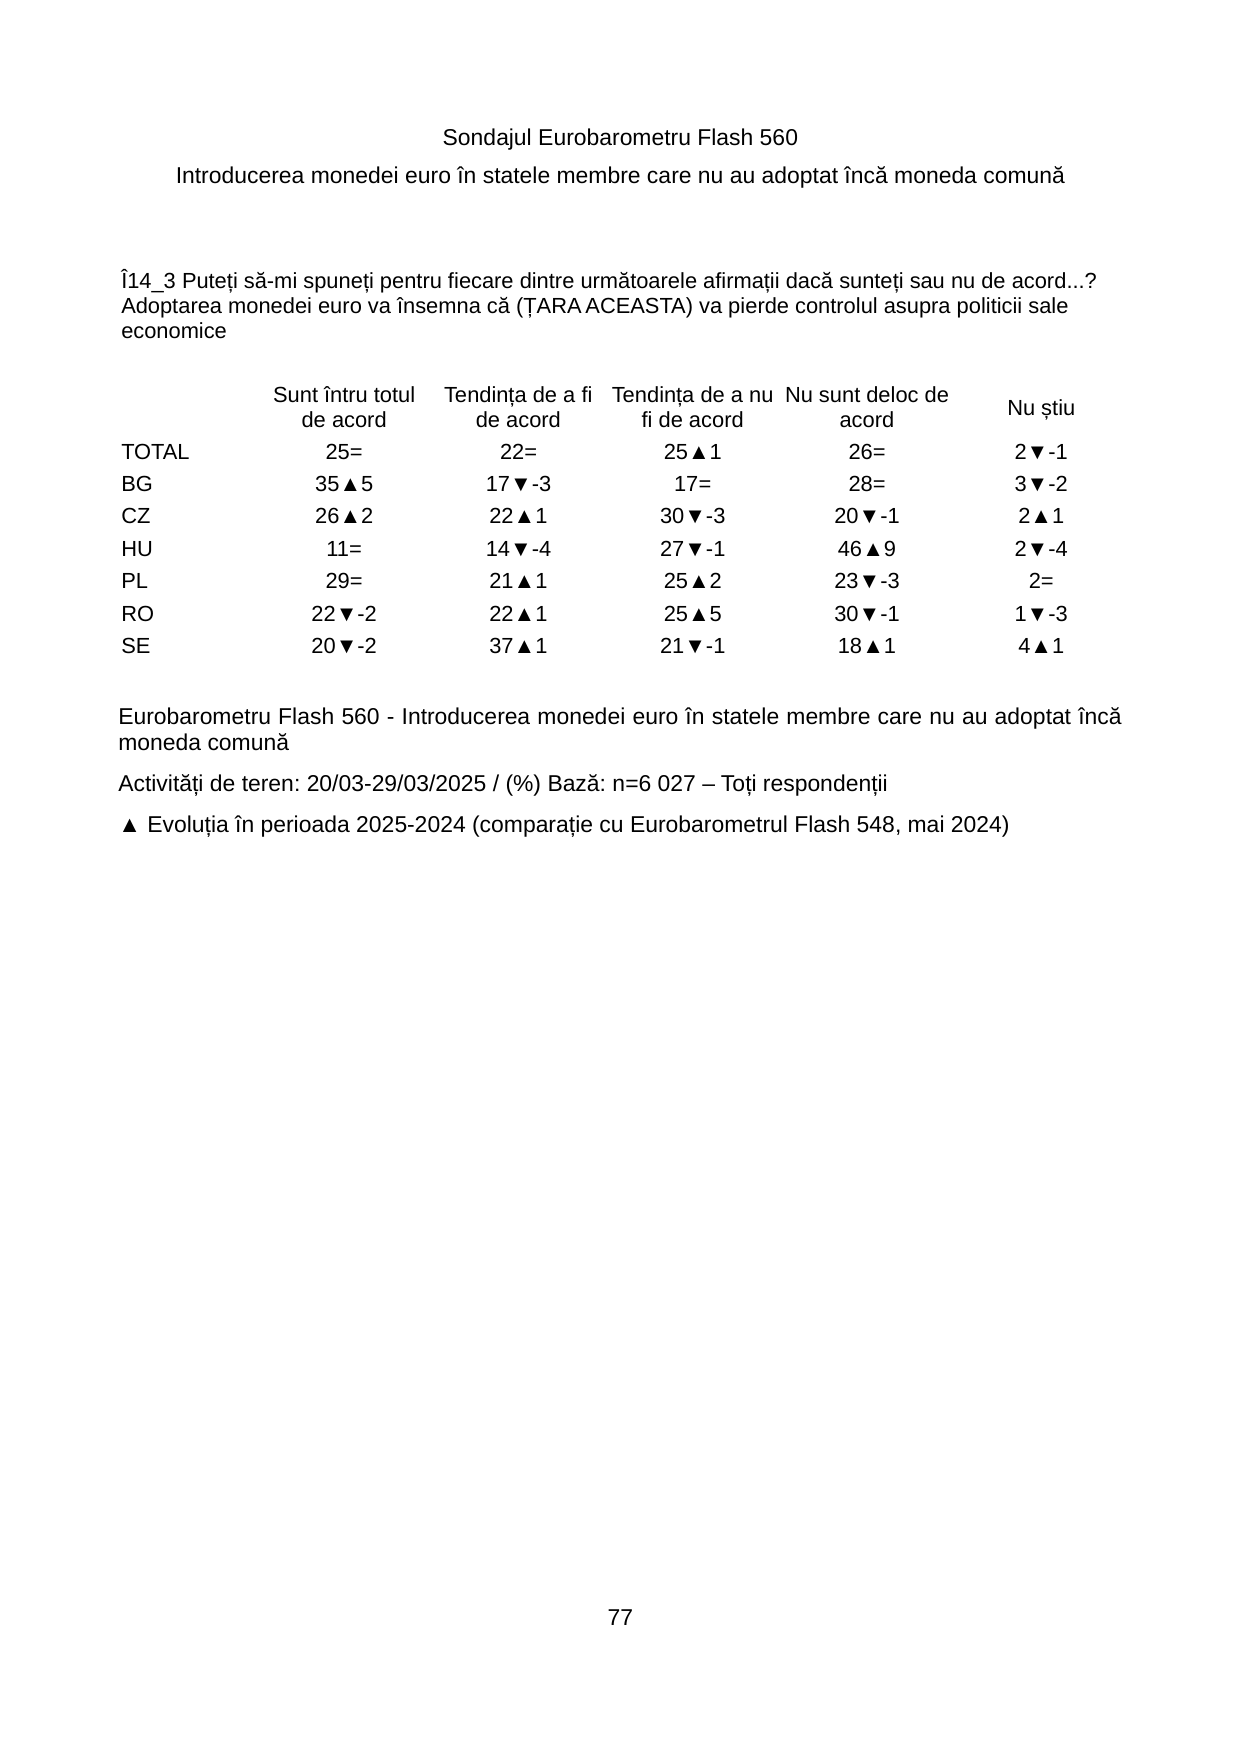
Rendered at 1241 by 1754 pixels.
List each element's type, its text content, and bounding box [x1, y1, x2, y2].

table_cell [431, 346, 605, 379]
table_cell 25▲5 [605, 597, 779, 629]
table_cell CZ [118, 500, 257, 532]
table_cell 2▲1 [954, 500, 1128, 532]
table_cell [954, 346, 1128, 379]
table_cell 14▼-4 [431, 532, 605, 565]
table_cell 20▼-2 [257, 630, 431, 662]
table_cell 35▲5 [257, 468, 431, 500]
table_header Î14_3 Puteți să-mi spuneți pentru fiecare dintre următoarele afirmații dacă sunteți sau nu de acord...? Adoptarea monedei euro va însemna că (ȚARA ACEASTA) va pierde controlul asupra politicii sale economice [118, 265, 1128, 346]
table_cell 3▼-2 [954, 468, 1128, 500]
table_cell 27▼-1 [605, 532, 779, 565]
table_cell BG [118, 468, 257, 500]
table_cell 2▼-4 [954, 532, 1128, 565]
table_cell Nu sunt deloc de acord [780, 379, 954, 435]
table_cell Sunt întru totul de acord [257, 379, 431, 435]
table_cell 26= [780, 435, 954, 467]
table_cell SE [118, 630, 257, 662]
table_cell 1▼-3 [954, 597, 1128, 629]
table_cell 2= [954, 565, 1128, 597]
text Eurobarometru Flash 560 - Introducerea monedei euro în statele membre care nu au adoptat încă moneda comună [118, 703, 1122, 756]
table_cell Nu știu [954, 379, 1128, 435]
table_cell 17= [605, 468, 779, 500]
table_cell 21▲1 [431, 565, 605, 597]
table_cell PL [118, 565, 257, 597]
table_cell 25▲1 [605, 435, 779, 467]
table_cell Tendința de a nu fi de acord [605, 379, 779, 435]
table_cell 18▲1 [780, 630, 954, 662]
table_cell TOTAL [118, 435, 257, 467]
table_cell 26▲2 [257, 500, 431, 532]
table_cell [118, 379, 257, 435]
table_cell RO [118, 597, 257, 629]
table_cell 22▲1 [431, 597, 605, 629]
table_cell [257, 346, 431, 379]
table_cell 25= [257, 435, 431, 467]
table_cell 22▲1 [431, 500, 605, 532]
table_cell 25▲2 [605, 565, 779, 597]
table_cell [118, 346, 257, 379]
table_cell 30▼-1 [780, 597, 954, 629]
table_cell 37▲1 [431, 630, 605, 662]
table_cell 28= [780, 468, 954, 500]
table_cell 20▼-1 [780, 500, 954, 532]
table_cell 21▼-1 [605, 630, 779, 662]
table_cell 2▼-1 [954, 435, 1128, 467]
table_cell 4▲1 [954, 630, 1128, 662]
table_cell 11= [257, 532, 431, 565]
table_cell 22▼-2 [257, 597, 431, 629]
table_cell 30▼-3 [605, 500, 779, 532]
table_cell 29= [257, 565, 431, 597]
table_cell HU [118, 532, 257, 565]
table_cell 17▼-3 [431, 468, 605, 500]
table_cell [780, 346, 954, 379]
table_cell [605, 346, 779, 379]
table_cell 46▲9 [780, 532, 954, 565]
table_cell Tendința de a fi de acord [431, 379, 605, 435]
table_cell 22= [431, 435, 605, 467]
text Activități de teren: 20/03-29/03/2025 / (%) Bază: n=6 027 – Toți respondenții [118, 770, 1122, 796]
table_cell 23▼-3 [780, 565, 954, 597]
text ▲ Evoluția în perioada 2025-2024 (comparație cu Eurobarometrul Flash 548, mai 2024) [118, 811, 1122, 837]
